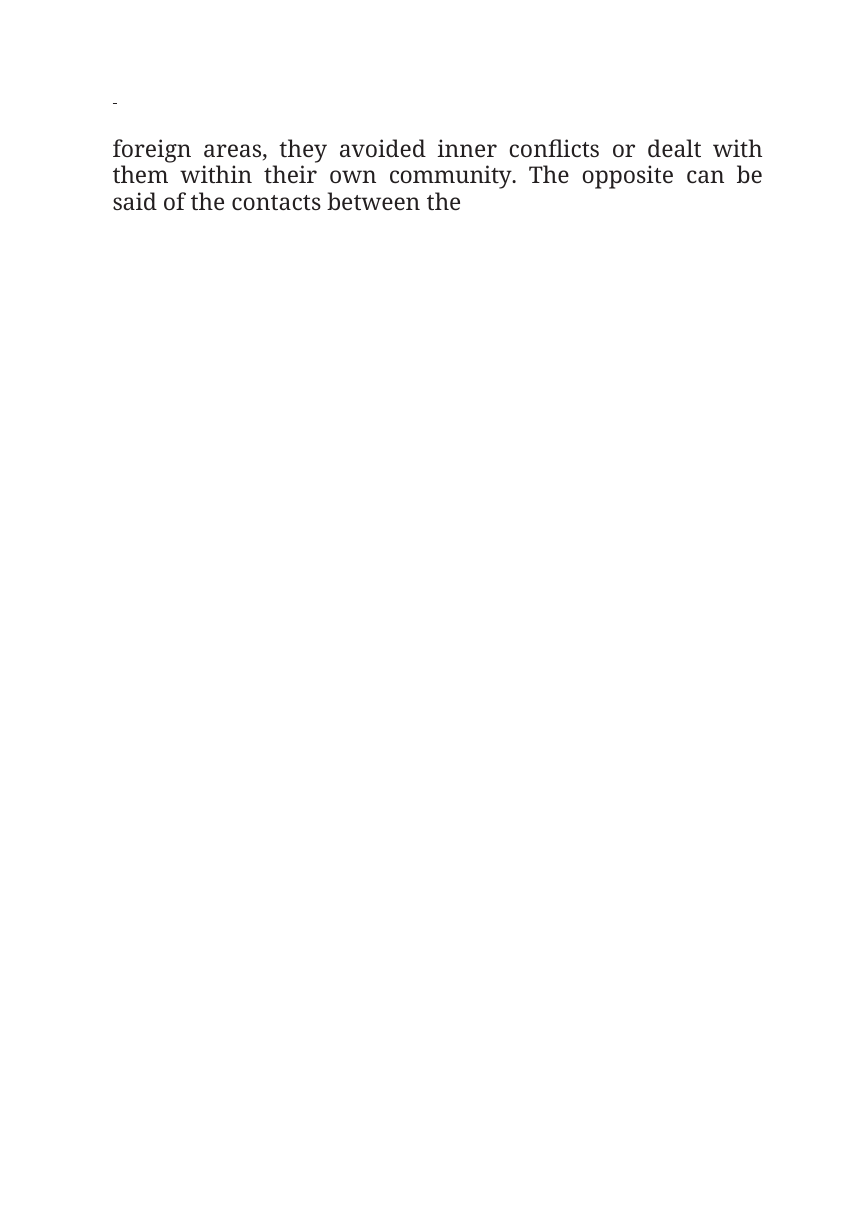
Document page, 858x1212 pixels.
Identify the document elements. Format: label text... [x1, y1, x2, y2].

text foreign areas, they avoided inner conflicts or dealt with them within their own community. The opposite can be said of the contacts between the [112, 136, 763, 217]
